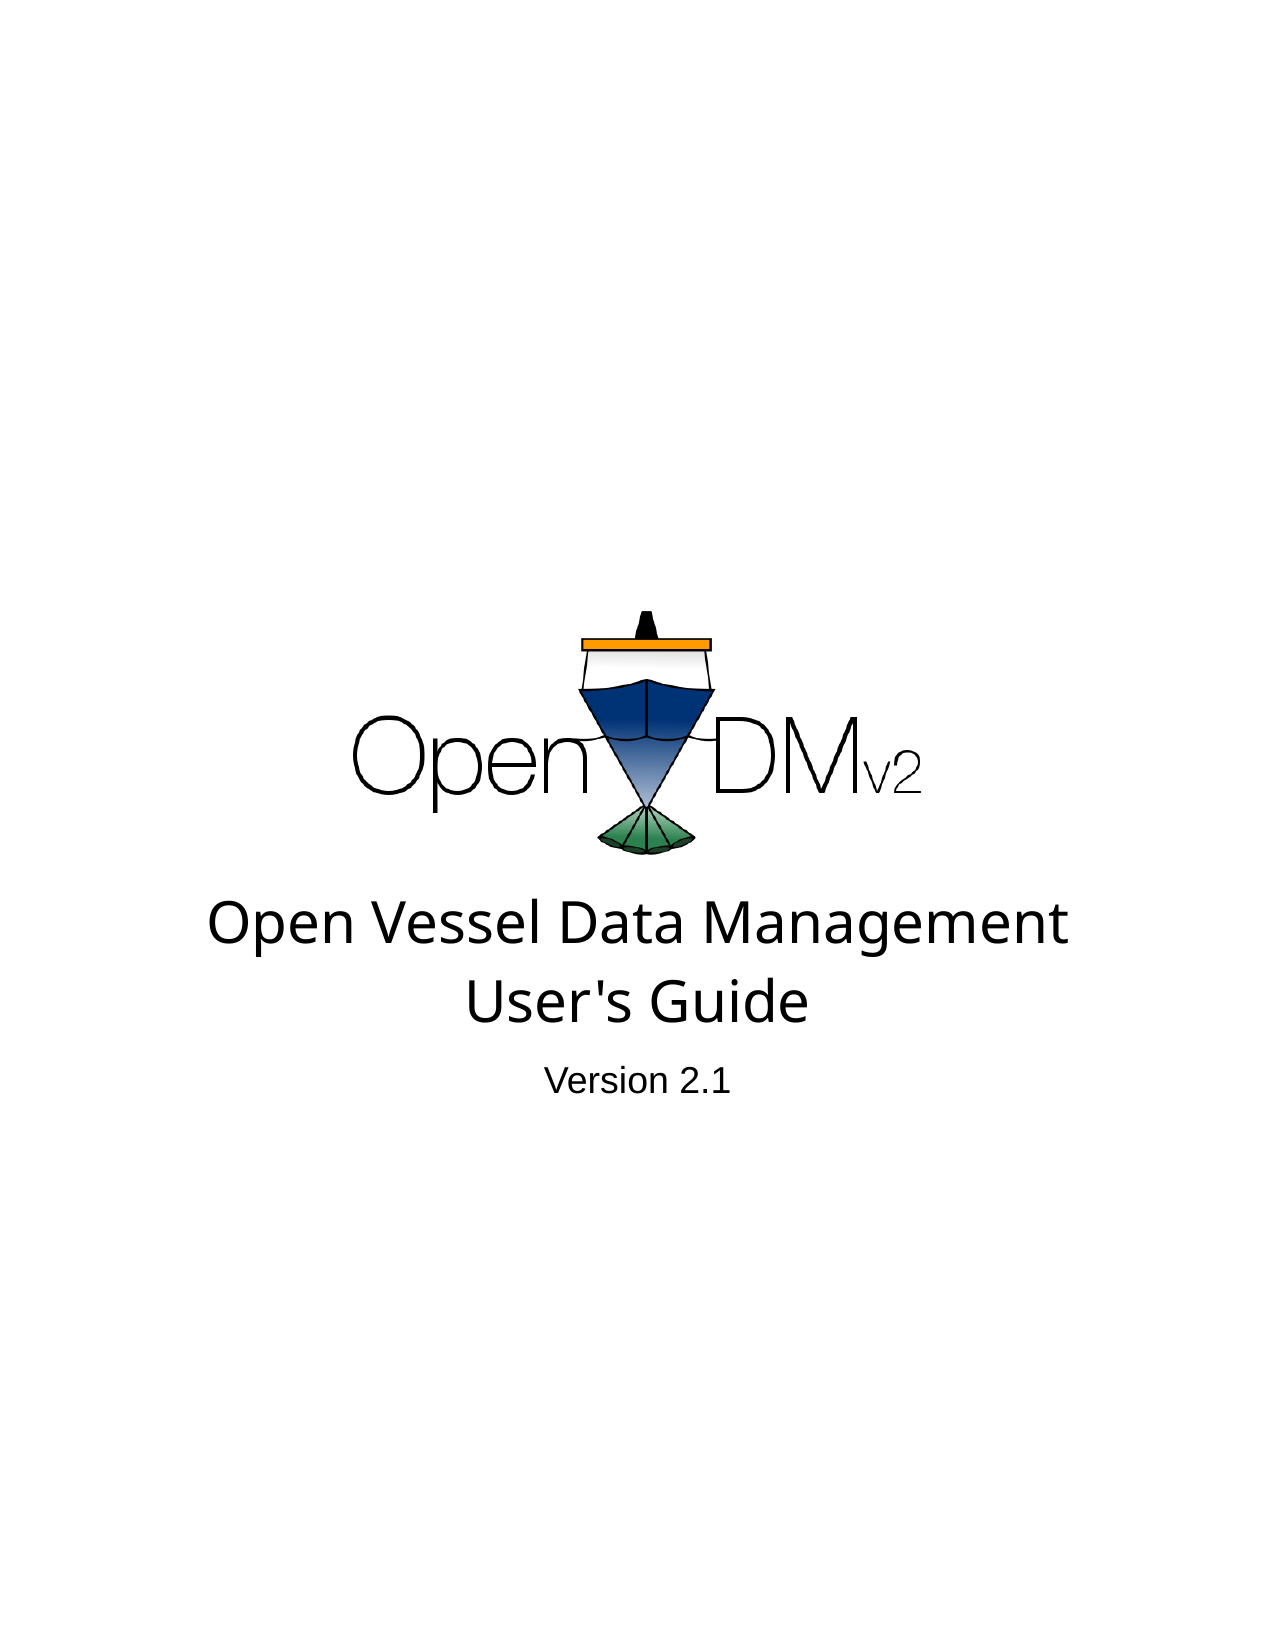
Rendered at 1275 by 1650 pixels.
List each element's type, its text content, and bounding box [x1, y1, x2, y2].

subtitle Version 2.1 [118, 1059, 1157, 1102]
picture [118, 557, 1157, 882]
title Open Vessel Data Management User's Guide [118, 882, 1157, 1040]
